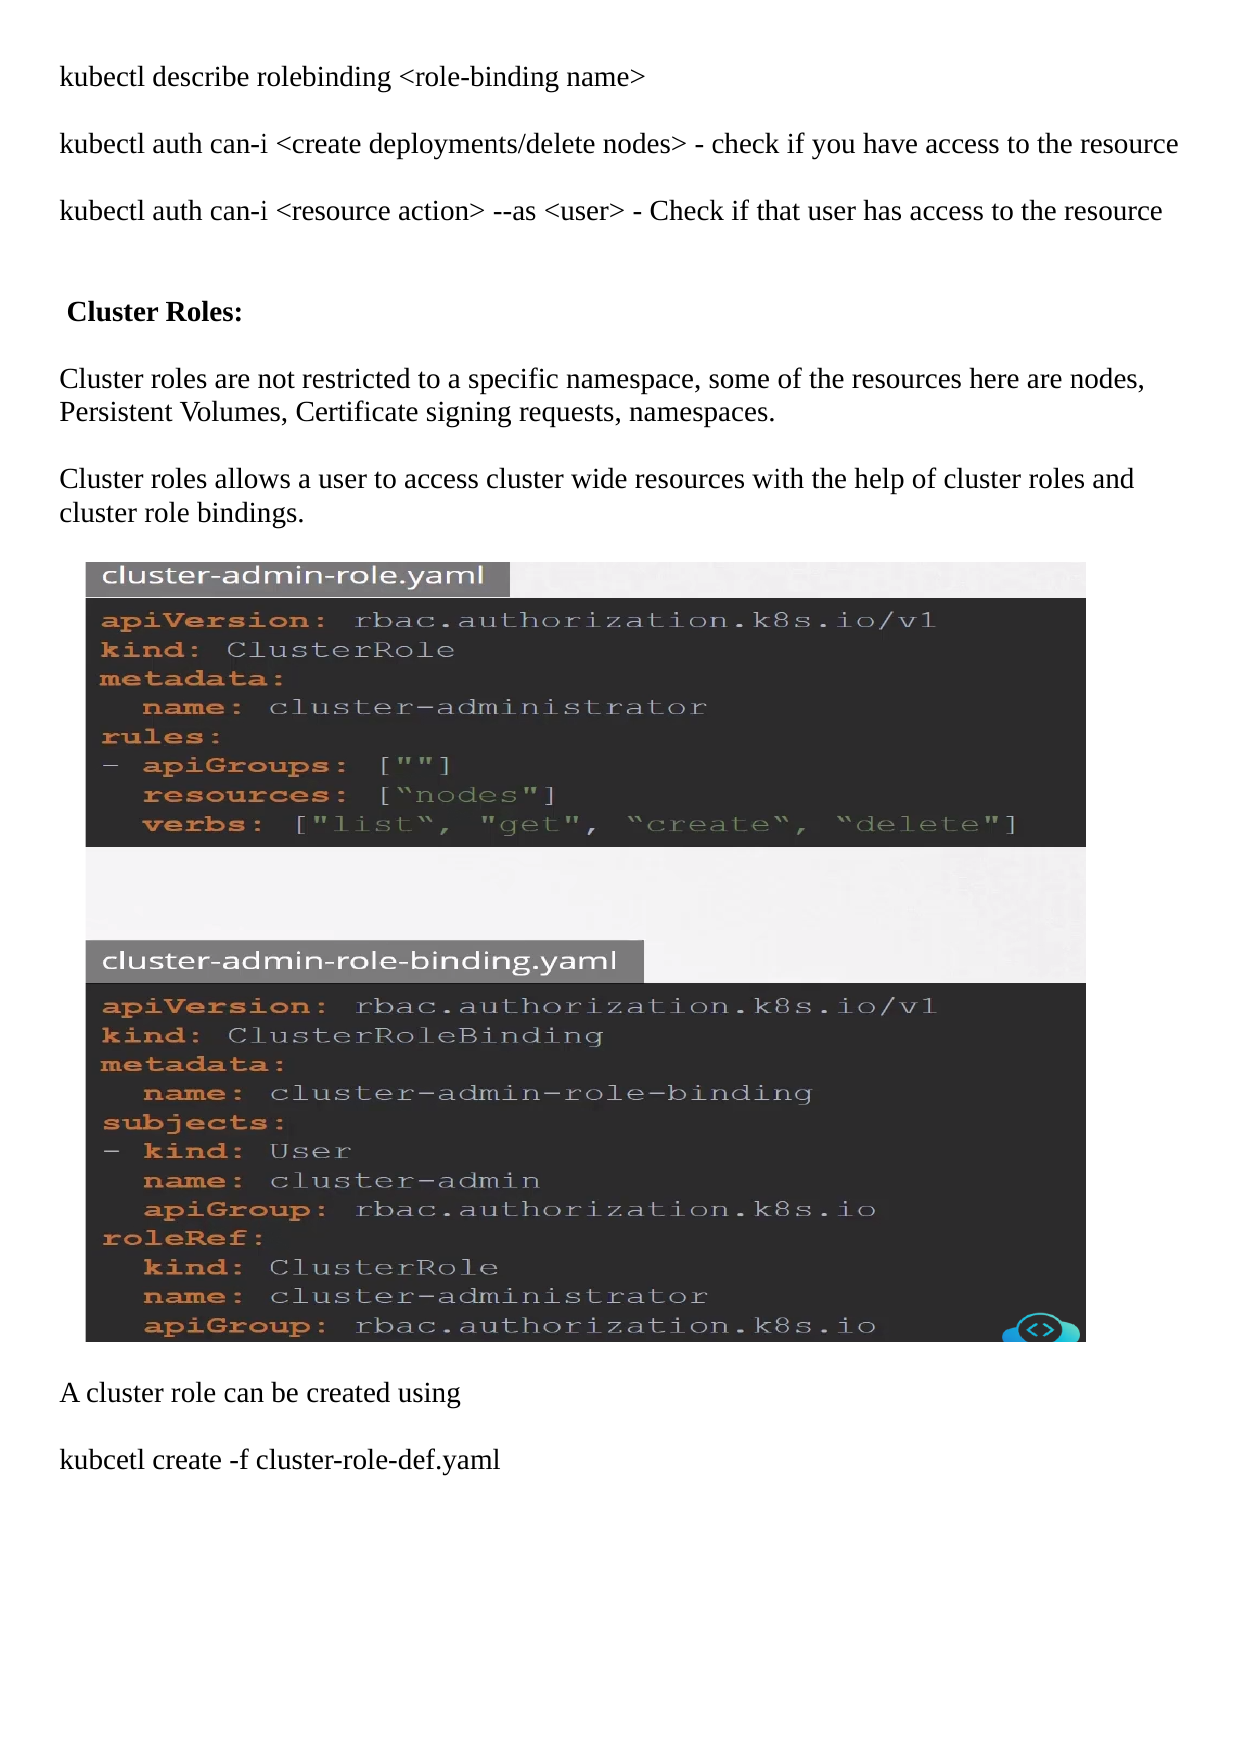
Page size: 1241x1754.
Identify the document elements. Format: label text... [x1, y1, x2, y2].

picture [85, 562, 1086, 1342]
text kubcetl create -f cluster-role-def.yaml [59, 1442, 1181, 1476]
text Cluster roles are not restricted to a specific namespace, some of the resources here are nodes, Persistent Volumes, Certificate signing requests, namespaces. [59, 361, 1181, 428]
text Cluster Roles: [59, 294, 1181, 327]
text kubectl describe rolebinding <role-binding name> [59, 59, 1181, 93]
text kubectl auth can-i <resource action> --as <user> - Check if that user has access to the resource [59, 193, 1181, 227]
text kubectl auth can-i <create deployments/delete nodes> - check if you have access to the resource [59, 126, 1181, 160]
text Cluster roles allows a user to access cluster wide resources with the help of cluster roles and cluster role bindings. [59, 462, 1181, 529]
text A cluster role can be created using [59, 1375, 1181, 1442]
